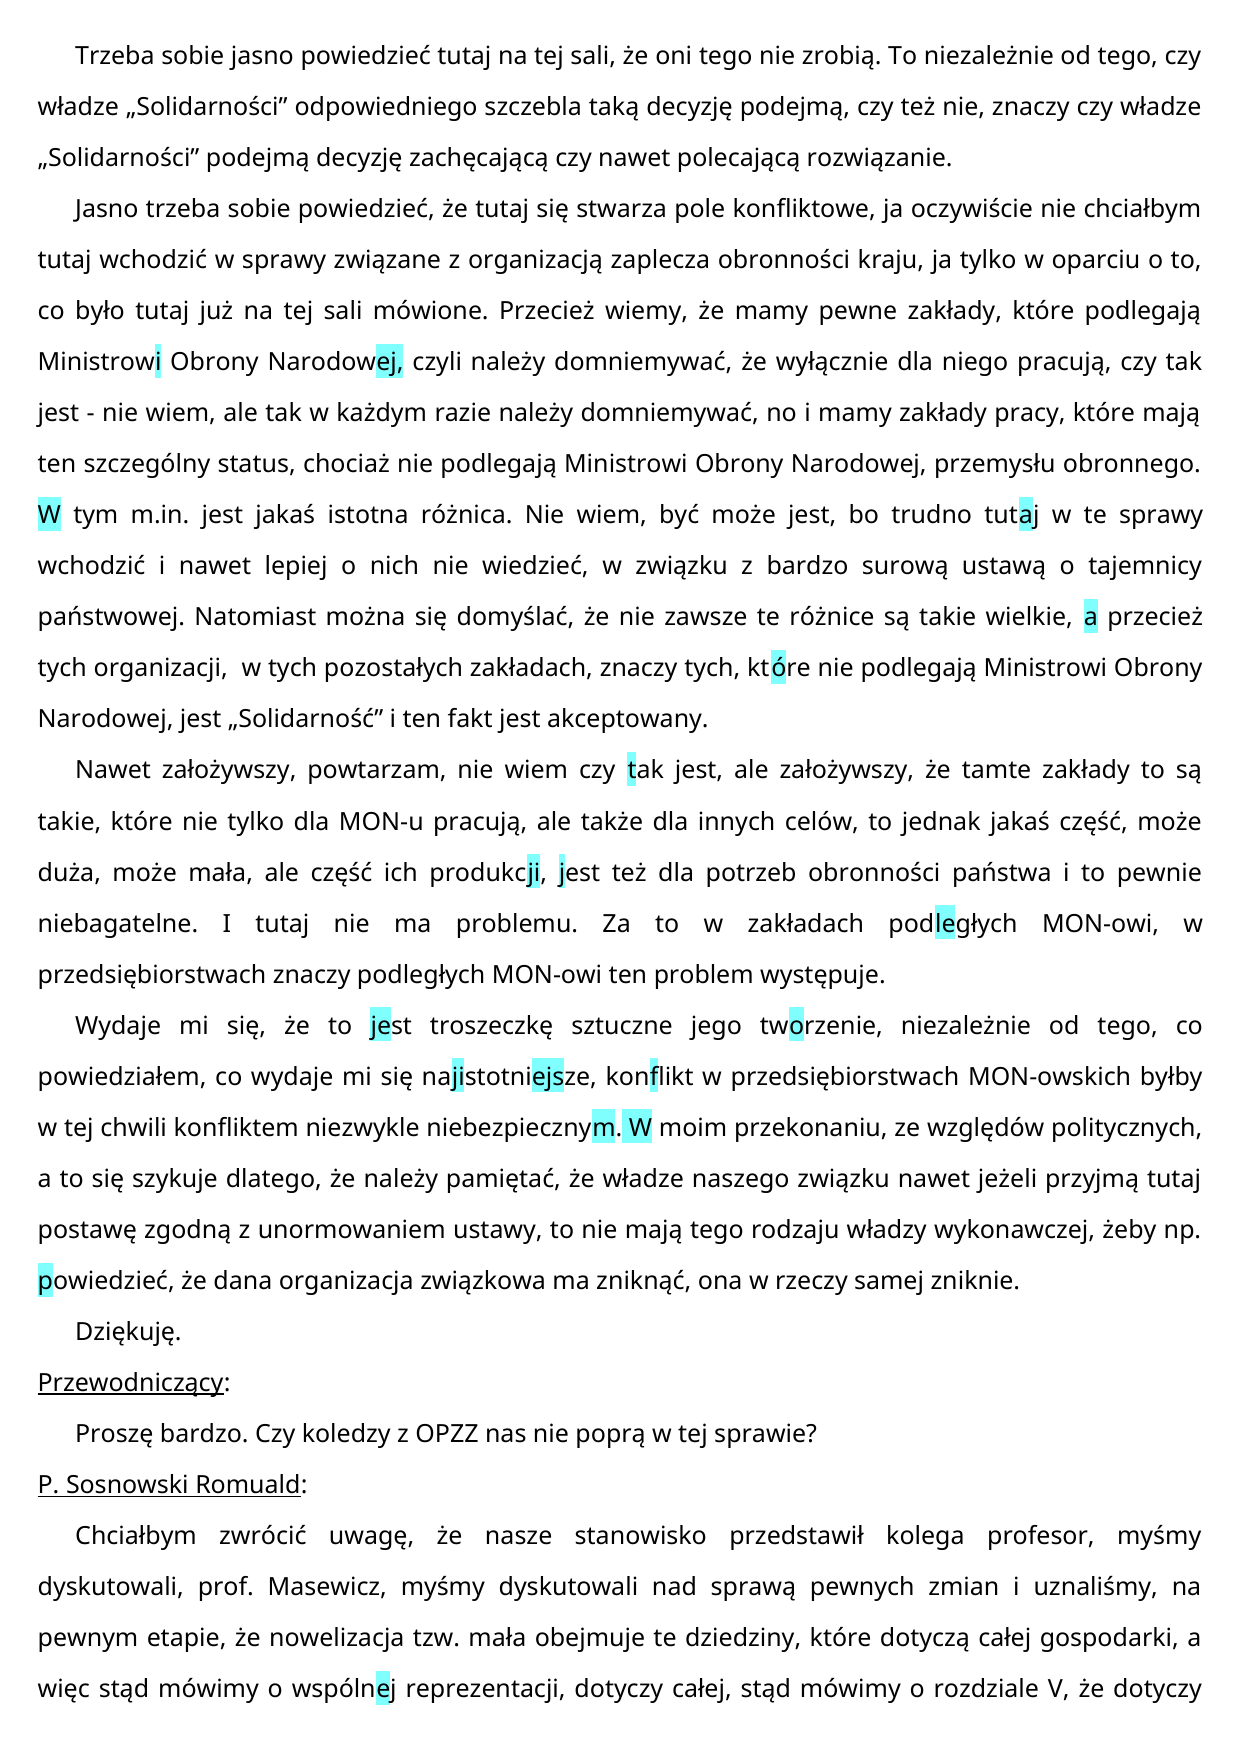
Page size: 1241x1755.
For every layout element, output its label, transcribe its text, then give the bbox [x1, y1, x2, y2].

text Wydaje mi się, że to jest troszeczkę sztuczne jego tworzenie, niezależnie od tego, co powiedziałem, co wydaje mi się najistotniejsze, konflikt w przedsiębiorstwach MON-owskich byłby w tej chwili konfliktem niezwykle niebezpiecznym. W moim przekonaniu, ze względów politycznych, a to się szykuje dlatego, że należy pamiętać, że władze naszego związku nawet jeżeli przyjmą tutaj postawę zgodną z unormowaniem ustawy, to nie mają tego rodzaju władzy wykonawczej, żeby np. powiedzieć, że dana organizacja związkowa ma zniknąć, ona w rzeczy samej zniknie. [37, 1007, 1203, 1297]
text Jasno trzeba sobie powiedzieć, że tutaj się stwarza pole konfliktowe, ja oczywiście nie chciałbym tutaj wchodzić w sprawy związane z organizacją zaplecza obronności kraju, ja tylko w oparciu o to, co było tutaj już na tej sali mówione. Przecież wiemy, że mamy pewne zakłady, które podlegają Ministrowi Obrony Narodowej, czyli należy domniemywać, że wyłącznie dla niego pracują, czy tak jest - nie wiem, ale tak w każdym razie należy domniemywać, no i mamy zakłady pracy, które mają ten szczególny status, chociaż nie podlegają Ministrowi Obrony Narodowej, przemysłu obronnego. W tym m.in. jest jakaś istotna różnica. Nie wiem, być może jest, bo trudno tutaj w te sprawy wchodzić i nawet lepiej o nich nie wiedzieć, w związku z bardzo surową ustawą o tajemnicy państwowej. Natomiast można się domyślać, że nie zawsze te różnice są takie wielkie, a przecież tych organizacji, w tych pozostałych zakładach, znaczy tych, które nie podlegają Ministrowi Obrony Narodowej, jest „Solidarność” i ten fakt jest akceptowany. [37, 191, 1203, 735]
text Chciałbym zwrócić uwagę, że nasze stanowisko przedstawił kolega profesor, myśmy dyskutowali, prof. Masewicz, myśmy dyskutowali nad sprawą pewnych zmian i uznaliśmy, na pewnym etapie, że nowelizacja tzw. mała obejmuje te dziedziny, które dotyczą całej gospodarki, a więc stąd mówimy o wspólnej reprezentacji, dotyczy całej, stąd mówimy o rozdziale V, że dotyczy [37, 1518, 1203, 1705]
text Proszę bardzo. Czy koledzy z OPZZ nas nie poprą w tej sprawie? [37, 1416, 1203, 1450]
text Dziękuję. [37, 1313, 1203, 1348]
text Nawet założywszy, powtarzam, nie wiem czy tak jest, ale założywszy, że tamte zakłady to są takie, które nie tylko dla MON-u pracują, ale także dla innych celów, to jednak jakaś część, może duża, może mała, ale część ich produkcji, jest też dla potrzeb obronności państwa i to pewnie niebagatelne. I tutaj nie ma problemu. Za to w zakładach podległych MON-owi, w przedsiębiorstwach znaczy podległych MON-owi ten problem występuje. [37, 752, 1203, 990]
text Przewodniczący: [37, 1364, 1203, 1399]
text P. Sosnowski Romuald: [37, 1467, 1203, 1501]
text Trzeba sobie jasno powiedzieć tutaj na tej sali, że oni tego nie zrobią. To niezależnie od tego, czy władze „Solidarności” odpowiedniego szczebla taką decyzję podejmą, czy też nie, znaczy czy władze „Solidarności” podejmą decyzję zachęcającą czy nawet polecającą rozwiązanie. [37, 37, 1203, 174]
